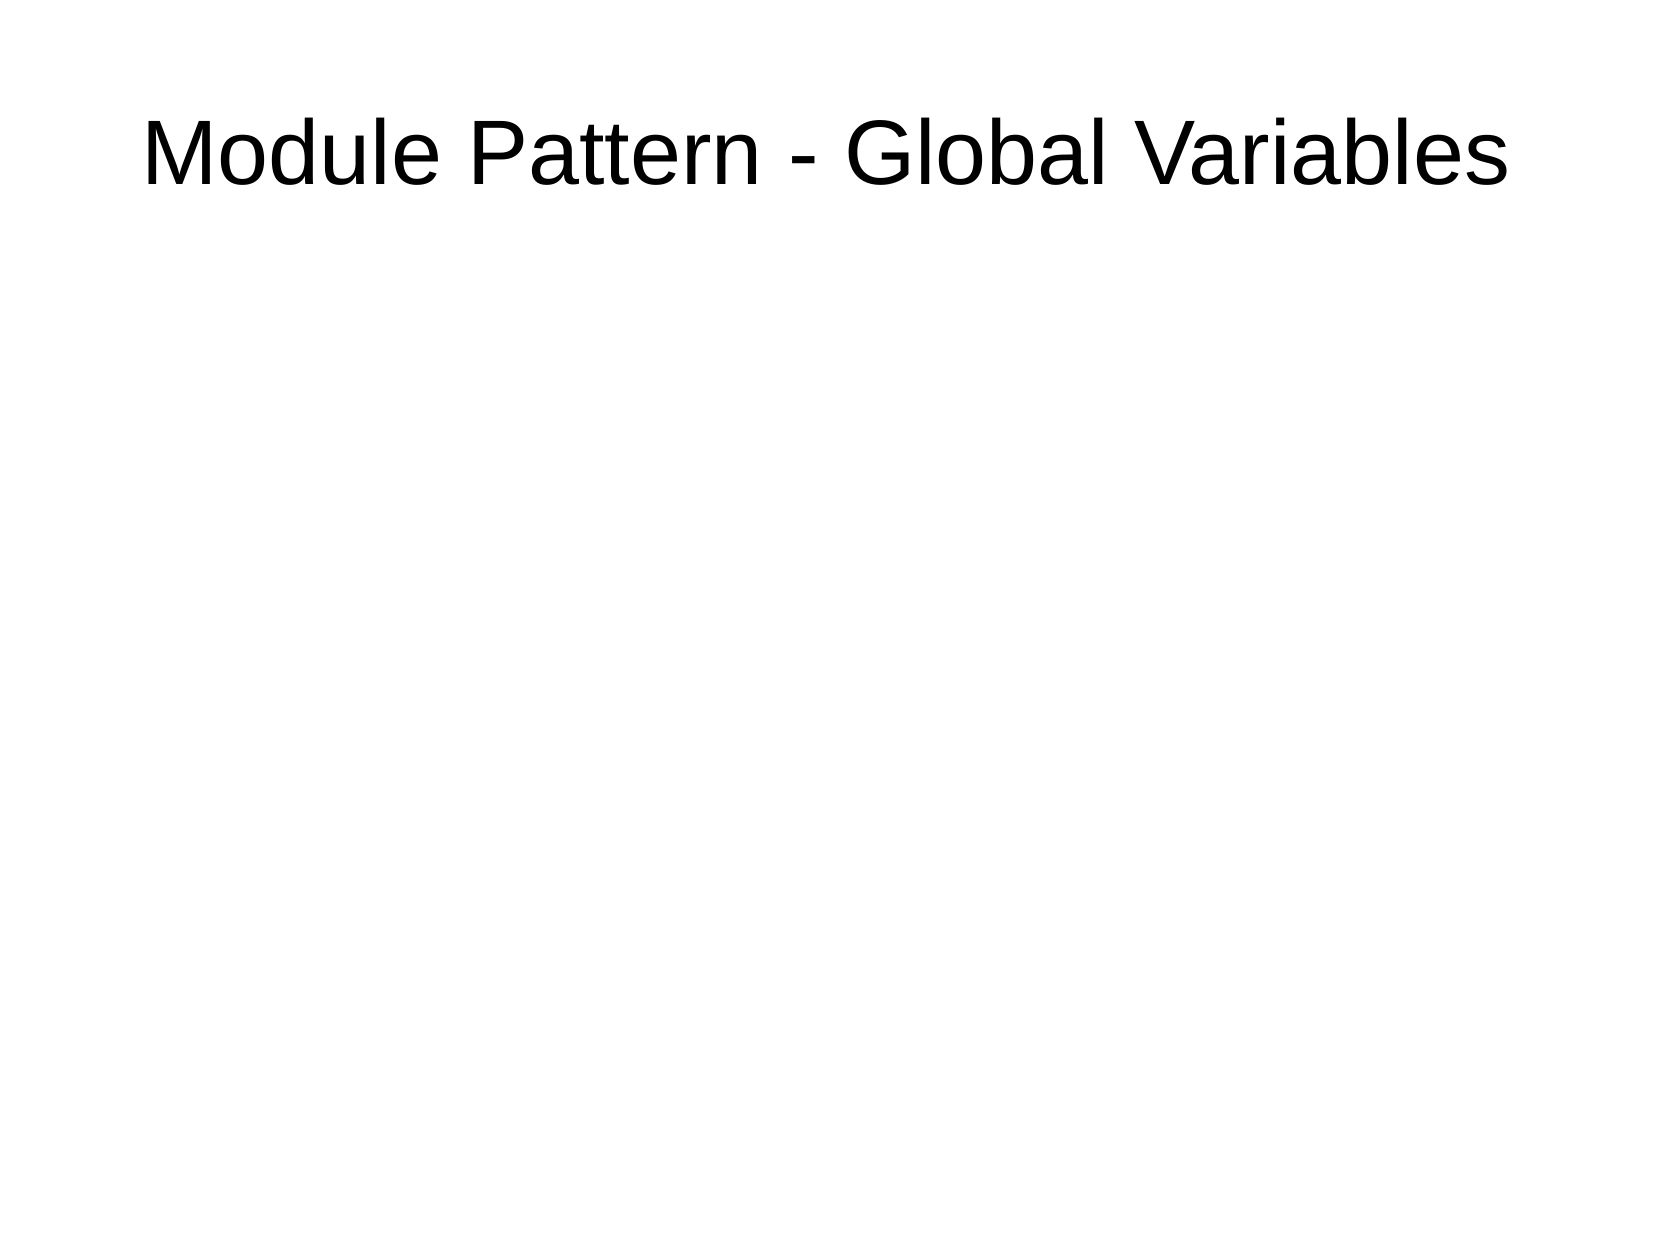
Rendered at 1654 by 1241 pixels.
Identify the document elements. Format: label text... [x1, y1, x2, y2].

title Module Pattern - Global Variables [82, 49, 1571, 257]
